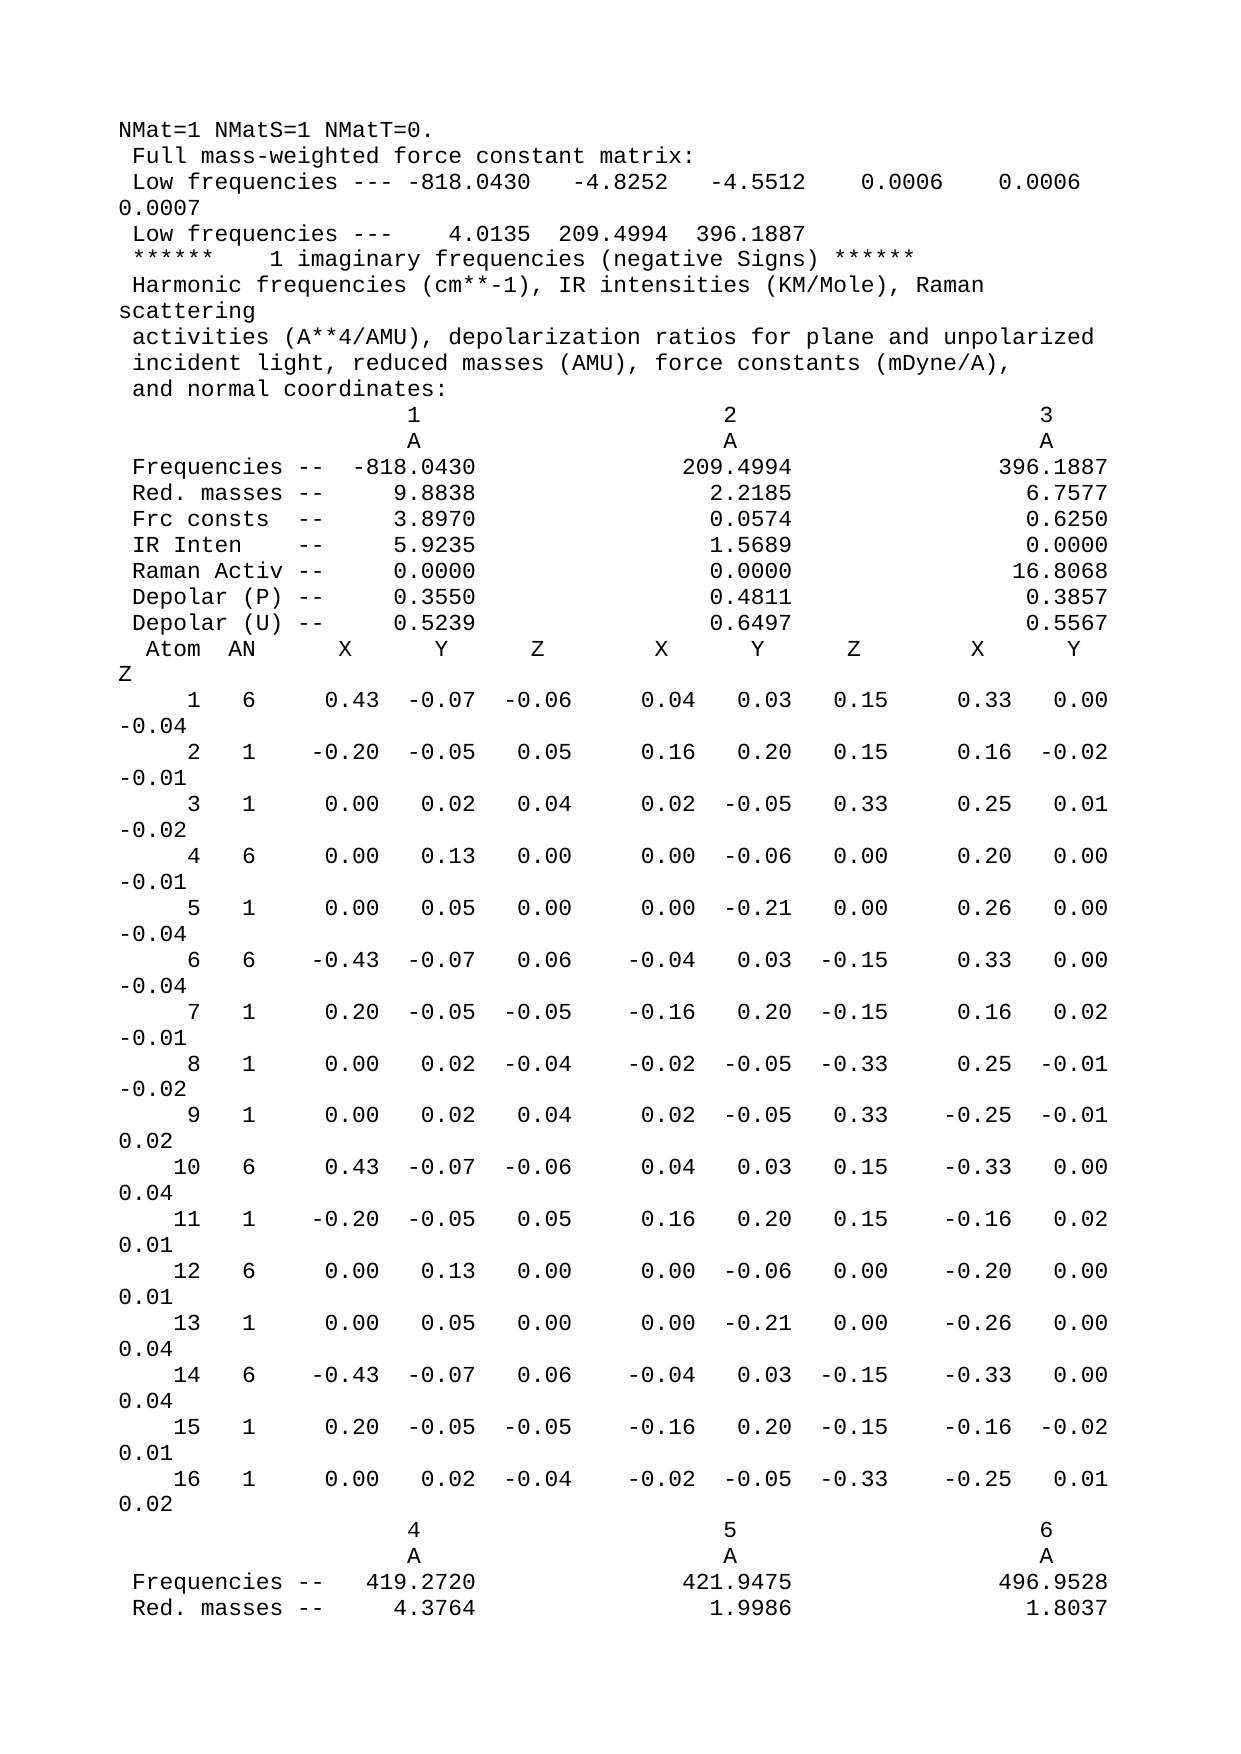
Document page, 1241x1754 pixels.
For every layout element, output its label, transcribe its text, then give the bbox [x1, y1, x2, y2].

text 16 1 0.00 0.02 -0.04 -0.02 -0.05 -0.33 -0.25 0.01 0.02 [118, 1467, 1122, 1519]
text 6 6 -0.43 -0.07 0.06 -0.04 0.03 -0.15 0.33 0.00 -0.04 [118, 948, 1122, 1000]
text Frequencies -- -818.0430 209.4994 396.1887 [118, 455, 1122, 481]
text 13 1 0.00 0.05 0.00 0.00 -0.21 0.00 -0.26 0.00 0.04 [118, 1311, 1122, 1363]
text 4 5 6 [118, 1519, 1122, 1545]
text Harmonic frequencies (cm**-1), IR intensities (KM/Mole), Raman scattering [118, 274, 1122, 326]
text Red. masses -- 9.8838 2.2185 6.7577 [118, 481, 1122, 507]
text Frc consts -- 3.8970 0.0574 0.6250 [118, 507, 1122, 533]
text 2 1 -0.20 -0.05 0.05 0.16 0.20 0.15 0.16 -0.02 -0.01 [118, 741, 1122, 792]
text 11 1 -0.20 -0.05 0.05 0.16 0.20 0.15 -0.16 0.02 0.01 [118, 1207, 1122, 1259]
text 1 6 0.43 -0.07 -0.06 0.04 0.03 0.15 0.33 0.00 -0.04 [118, 689, 1122, 741]
text Low frequencies --- -818.0430 -4.8252 -4.5512 0.0006 0.0006 0.0007 [118, 170, 1122, 222]
text ****** 1 imaginary frequencies (negative Signs) ****** [118, 248, 1122, 274]
text and normal coordinates: [118, 377, 1122, 403]
text Low frequencies --- 4.0135 209.4994 396.1887 [118, 222, 1122, 248]
text 7 1 0.20 -0.05 -0.05 -0.16 0.20 -0.15 0.16 0.02 -0.01 [118, 1000, 1122, 1052]
text A A A [118, 429, 1122, 455]
text Atom AN X Y Z X Y Z X Y Z [118, 637, 1122, 689]
text IR Inten -- 5.9235 1.5689 0.0000 [118, 533, 1122, 559]
text Raman Activ -- 0.0000 0.0000 16.8068 [118, 559, 1122, 585]
text 8 1 0.00 0.02 -0.04 -0.02 -0.05 -0.33 0.25 -0.01 -0.02 [118, 1052, 1122, 1104]
text 3 1 0.00 0.02 0.04 0.02 -0.05 0.33 0.25 0.01 -0.02 [118, 792, 1122, 844]
text 15 1 0.20 -0.05 -0.05 -0.16 0.20 -0.15 -0.16 -0.02 0.01 [118, 1415, 1122, 1467]
text 14 6 -0.43 -0.07 0.06 -0.04 0.03 -0.15 -0.33 0.00 0.04 [118, 1363, 1122, 1415]
text 10 6 0.43 -0.07 -0.06 0.04 0.03 0.15 -0.33 0.00 0.04 [118, 1156, 1122, 1207]
text 9 1 0.00 0.02 0.04 0.02 -0.05 0.33 -0.25 -0.01 0.02 [118, 1104, 1122, 1156]
text Frequencies -- 419.2720 421.9475 496.9528 [118, 1571, 1122, 1597]
text 1 2 3 [118, 403, 1122, 429]
text NMat=1 NMatS=1 NMatT=0. [118, 118, 1122, 144]
text Depolar (P) -- 0.3550 0.4811 0.3857 [118, 585, 1122, 611]
text Depolar (U) -- 0.5239 0.6497 0.5567 [118, 611, 1122, 637]
text Full mass-weighted force constant matrix: [118, 144, 1122, 170]
text incident light, reduced masses (AMU), force constants (mDyne/A), [118, 352, 1122, 377]
text 4 6 0.00 0.13 0.00 0.00 -0.06 0.00 0.20 0.00 -0.01 [118, 844, 1122, 896]
text Red. masses -- 4.3764 1.9986 1.8037 [118, 1597, 1122, 1622]
text activities (A**4/AMU), depolarization ratios for plane and unpolarized [118, 326, 1122, 352]
text 5 1 0.00 0.05 0.00 0.00 -0.21 0.00 0.26 0.00 -0.04 [118, 896, 1122, 948]
text 12 6 0.00 0.13 0.00 0.00 -0.06 0.00 -0.20 0.00 0.01 [118, 1259, 1122, 1311]
text A A A [118, 1545, 1122, 1571]
